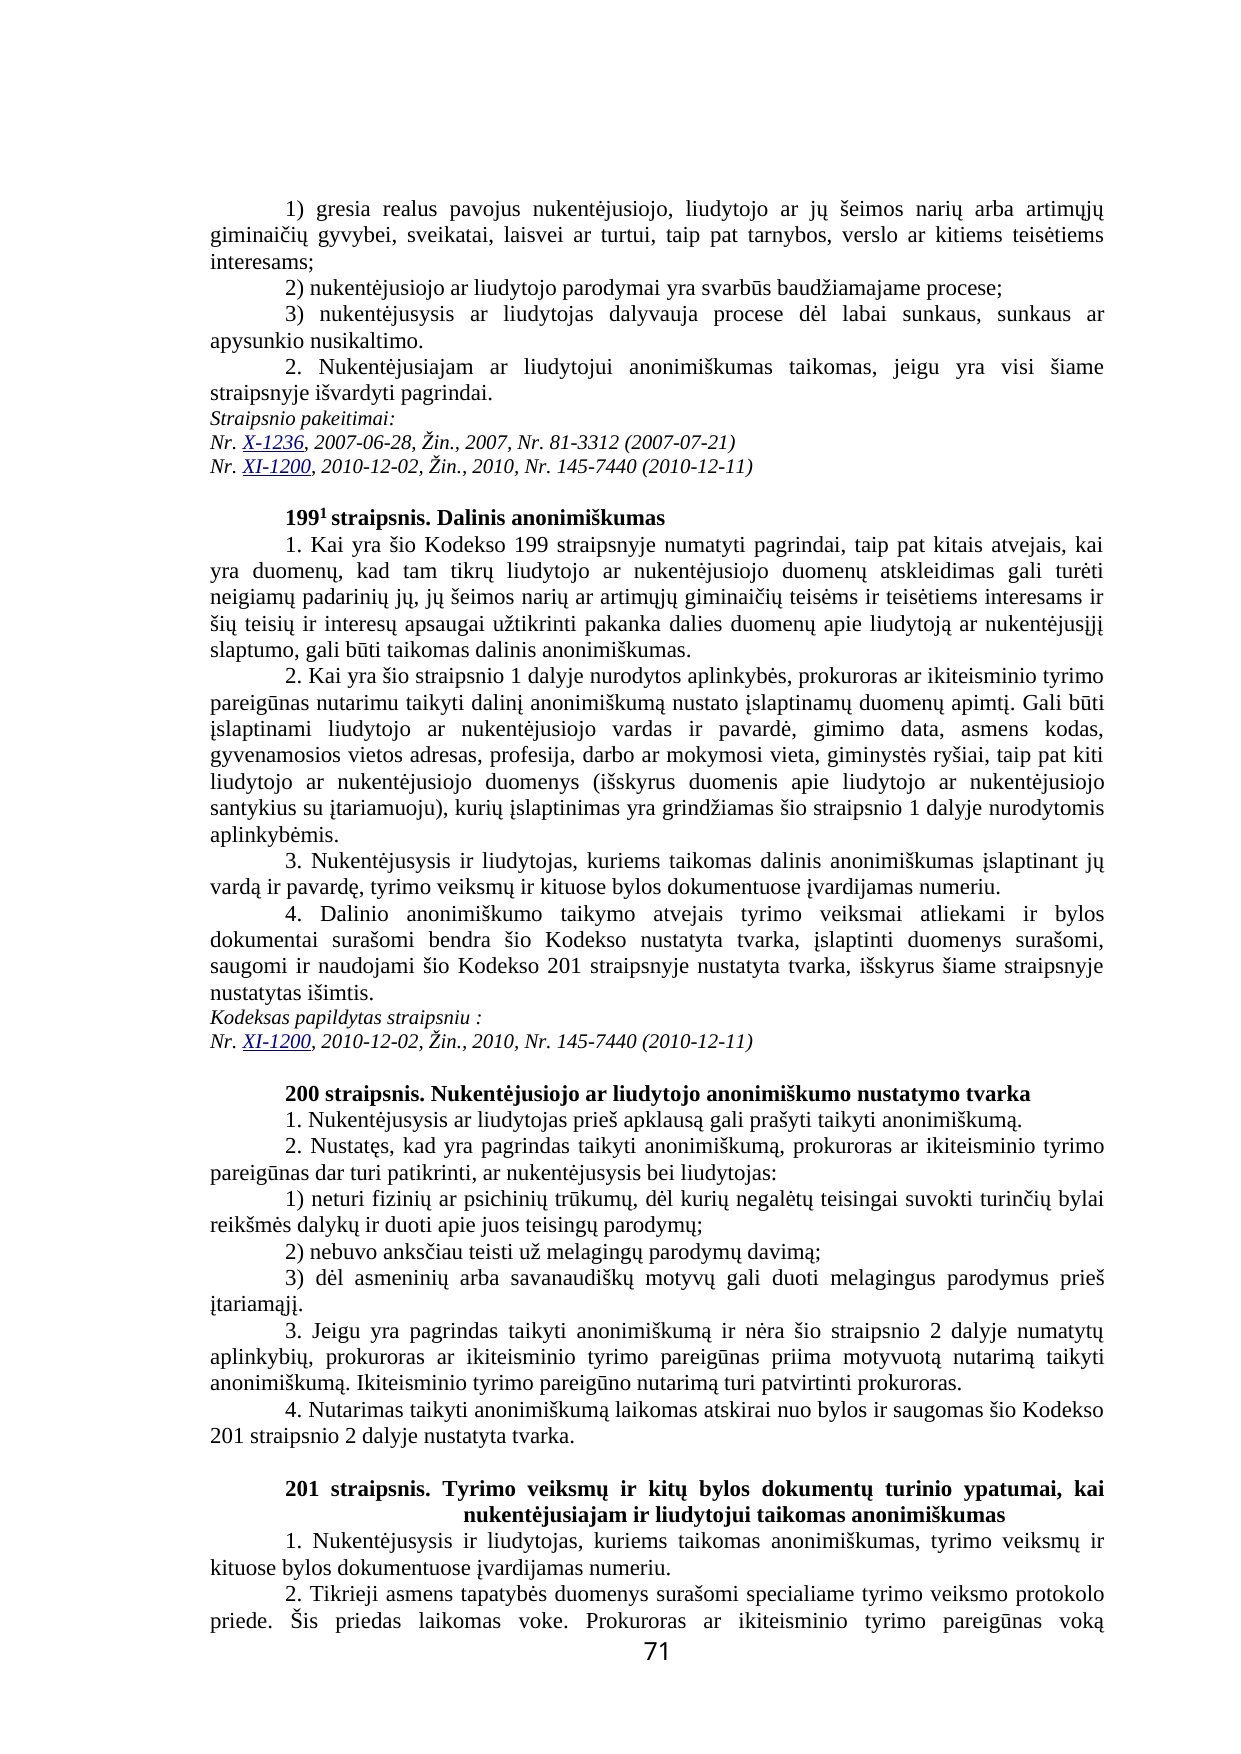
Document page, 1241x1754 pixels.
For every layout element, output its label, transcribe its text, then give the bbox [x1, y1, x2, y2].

text 1. Nukentėjusysis ar liudytojas prieš apklausą gali prašyti taikyti anonimiškumą. [210, 1106, 1106, 1132]
text 2. Nukentėjusiajam ar liudytojui anonimiškumas taikomas, jeigu yra visi šiame straipsnyje išvardyti pagrindai. [210, 353, 1106, 406]
text 201 straipsnis. Tyrimo veiksmų ir kitų bylos dokumentų turinio ypatumai, kai nukentėjusiajam ir liudytojui taikomas anonimiškumas [285, 1475, 1106, 1528]
text 3. Jeigu yra pagrindas taikyti anonimiškumą ir nėra šio straipsnio 2 dalyje numatytų aplinkybių, prokuroras ar ikiteisminio tyrimo pareigūnas priima motyvuotą nutarimą taikyti anonimiškumą. Ikiteisminio tyrimo pareigūno nutarimą turi patvirtinti prokuroras. [210, 1317, 1106, 1396]
text 2. Nustatęs, kad yra pagrindas taikyti anonimiškumą, prokuroras ar ikiteisminio tyrimo pareigūnas dar turi patikrinti, ar nukentėjusysis bei liudytojas: [210, 1132, 1106, 1185]
text 2. Tikrieji asmens tapatybės duomenys surašomi specialiame tyrimo veiksmo protokolo priede. Šis priedas laikomas voke. Prokuroras ar ikiteisminio tyrimo pareigūnas voką [210, 1580, 1106, 1633]
text 2) nebuvo anksčiau teisti už melagingų parodymų davimą; [210, 1238, 1106, 1264]
text 3) nukentėjusysis ar liudytojas dalyvauja procese dėl labai sunkaus, sunkaus ar apysunkio nusikaltimo. [210, 300, 1106, 353]
text Nr. X-1236, 2007-06-28, Žin., 2007, Nr. 81-3312 (2007-07-21) [210, 430, 1106, 454]
text 3. Nukentėjusysis ir liudytojas, kuriems taikomas dalinis anonimiškumas įslaptinant jų vardą ir pavardę, tyrimo veiksmų ir kituose bylos dokumentuose įvardijamas numeriu. [210, 847, 1106, 900]
text 1991 straipsnis. Dalinis anonimiškumas [210, 504, 1106, 531]
text Straipsnio pakeitimai: [210, 406, 1106, 430]
text 4. Nutarimas taikyti anonimiškumą laikomas atskirai nuo bylos ir saugomas šio Kodekso 201 straipsnio 2 dalyje nustatyta tvarka. [210, 1396, 1106, 1448]
text Kodeksas papildytas straipsniu : [210, 1005, 1106, 1029]
text Nr. XI-1200, 2010-12-02, Žin., 2010, Nr. 145-7440 (2010-12-11) [210, 454, 1106, 478]
text 1) neturi fizinių ar psichinių trūkumų, dėl kurių negalėtų teisingai suvokti turinčių bylai reikšmės dalykų ir duoti apie juos teisingų parodymų; [210, 1185, 1106, 1238]
text 4. Dalinio anonimiškumo taikymo atvejais tyrimo veiksmai atliekami ir bylos dokumentai surašomi bendra šio Kodekso nustatyta tvarka, įslaptinti duomenys surašomi, saugomi ir naudojami šio Kodekso 201 straipsnyje nustatyta tvarka, išskyrus šiame straipsnyje nustatytas išimtis. [210, 900, 1106, 1005]
text 2. Kai yra šio straipsnio 1 dalyje nurodytos aplinkybės, prokuroras ar ikiteisminio tyrimo pareigūnas nutarimu taikyti dalinį anonimiškumą nustato įslaptinamų duomenų apimtį. Gali būti įslaptinami liudytojo ar nukentėjusiojo vardas ir pavardė, gimimo data, asmens kodas, gyvenamosios vietos adresas, profesija, darbo ar mokymosi vieta, giminystės ryšiai, taip pat kiti liudytojo ar nukentėjusiojo duomenys (išskyrus duomenis apie liudytojo ar nukentėjusiojo santykius su įtariamuoju), kurių įslaptinimas yra grindžiamas šio straipsnio 1 dalyje nurodytomis aplinkybėmis. [210, 662, 1106, 847]
text 2) nukentėjusiojo ar liudytojo parodymai yra svarbūs baudžiamajame procese; [210, 274, 1106, 300]
text 200 straipsnis. Nukentėjusiojo ar liudytojo anonimiškumo nustatymo tvarka [285, 1079, 1106, 1106]
text 3) dėl asmeninių arba savanaudiškų motyvų gali duoti melagingus parodymus prieš įtariamąjį. [210, 1264, 1106, 1317]
text 1. Nukentėjusysis ir liudytojas, kuriems taikomas anonimiškumas, tyrimo veiksmų ir kituose bylos dokumentuose įvardijamas numeriu. [210, 1528, 1106, 1580]
text 1. Kai yra šio Kodekso 199 straipsnyje numatyti pagrindai, taip pat kitais atvejais, kai yra duomenų, kad tam tikrų liudytojo ar nukentėjusiojo duomenų atskleidimas gali turėti neigiamų padarinių jų, jų šeimos narių ar artimųjų giminaičių teisėms ir teisėtiems interesams ir šių teisių ir interesų apsaugai užtikrinti pakanka dalies duomenų apie liudytoją ar nukentėjusįjį slaptumo, gali būti taikomas dalinis anonimiškumas. [210, 531, 1106, 662]
text 1) gresia realus pavojus nukentėjusiojo, liudytojo ar jų šeimos narių arba artimųjų giminaičių gyvybei, sveikatai, laisvei ar turtui, taip pat tarnybos, verslo ar kitiems teisėtiems interesams; [210, 195, 1106, 274]
text Nr. XI-1200, 2010-12-02, Žin., 2010, Nr. 145-7440 (2010-12-11) [210, 1029, 1106, 1053]
